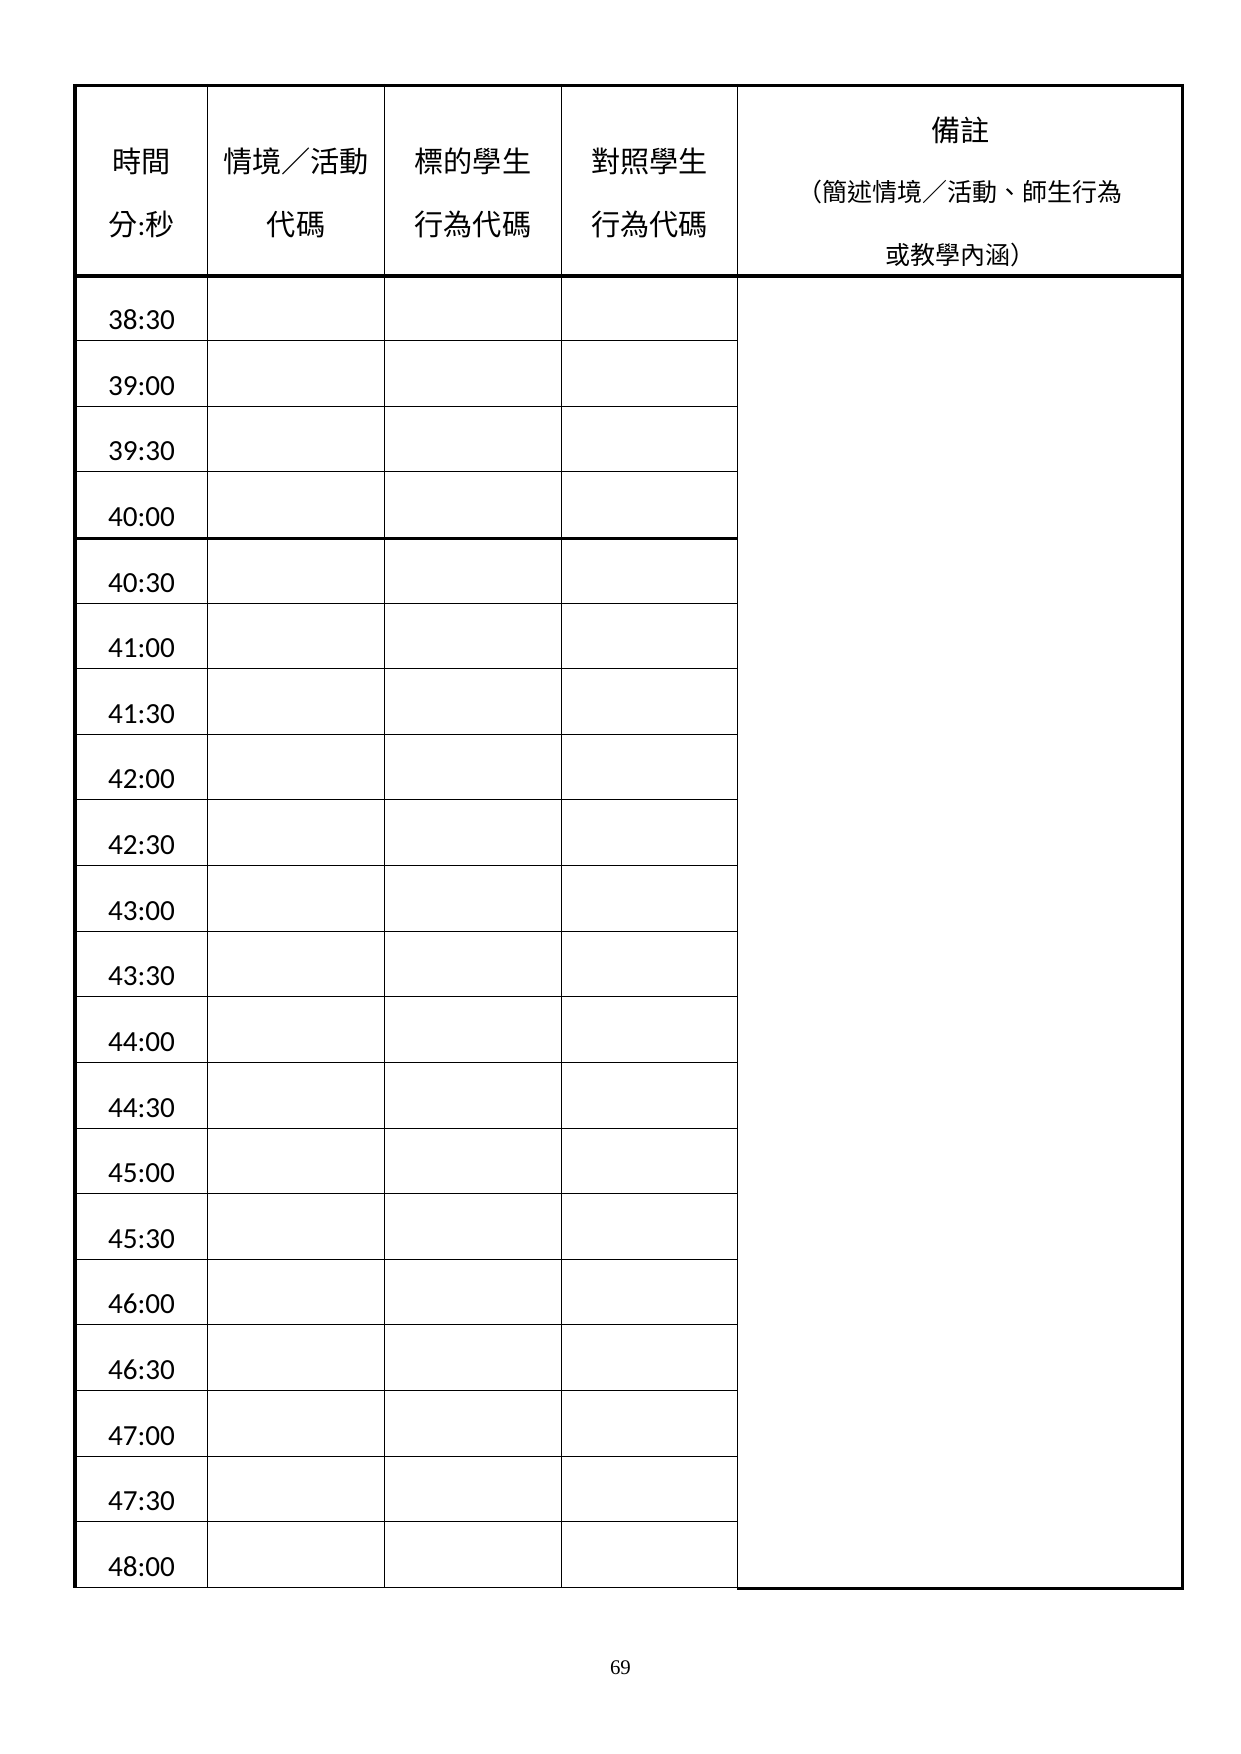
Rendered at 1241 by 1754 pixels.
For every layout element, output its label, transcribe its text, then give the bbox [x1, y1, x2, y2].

table_cell [562, 735, 737, 799]
table_cell 41:00 [77, 604, 207, 668]
table_cell [385, 1457, 561, 1521]
table_cell [208, 604, 384, 668]
table_cell [562, 472, 737, 537]
table_cell 42:00 [77, 735, 207, 799]
table_cell 45:30 [77, 1194, 207, 1259]
table_header 時間 分:秒 [77, 87, 207, 274]
table_cell [208, 1391, 384, 1456]
table_cell [385, 866, 561, 931]
table_cell 39:30 [77, 407, 207, 471]
table_cell [208, 800, 384, 865]
table_cell 41:30 [77, 669, 207, 734]
table_cell [385, 1260, 561, 1324]
table_cell [208, 1063, 384, 1127]
table_cell [562, 1457, 737, 1521]
table_cell [385, 669, 561, 734]
table_cell [562, 341, 737, 406]
table_cell 48:00 [77, 1522, 207, 1587]
table_header 情境∕活動 代碼 [208, 87, 384, 274]
table_cell [385, 997, 561, 1062]
table_header 標的學生 行為代碼 [385, 87, 561, 274]
table_cell 44:30 [77, 1063, 207, 1127]
table_cell [562, 278, 737, 340]
table_cell [562, 997, 737, 1062]
table_cell 40:30 [77, 540, 207, 602]
table_cell [385, 735, 561, 799]
table_cell [208, 997, 384, 1062]
table_cell 45:00 [77, 1129, 207, 1193]
table_cell [385, 472, 561, 537]
table_cell [562, 800, 737, 865]
table_header 備註 （簡述情境∕活動、師生行為 或教學內涵） [738, 87, 1181, 274]
table_cell [385, 800, 561, 865]
table_cell [385, 932, 561, 996]
table_cell [208, 932, 384, 996]
table_cell 39:00 [77, 341, 207, 406]
table_cell [385, 1325, 561, 1390]
table_cell [562, 866, 737, 931]
table_cell [208, 669, 384, 734]
table_cell 46:00 [77, 1260, 207, 1324]
table_cell [385, 278, 561, 340]
table_cell [562, 1194, 737, 1259]
table_cell [385, 341, 561, 406]
table_cell [562, 1325, 737, 1390]
table_cell 43:30 [77, 932, 207, 996]
table_cell [385, 1129, 561, 1193]
table_cell [562, 1129, 737, 1193]
table_cell [208, 735, 384, 799]
table_cell [385, 604, 561, 668]
table_cell [562, 669, 737, 734]
table_cell 46:30 [77, 1325, 207, 1390]
table_cell [208, 540, 384, 602]
table_cell [385, 407, 561, 471]
table_cell 40:00 [77, 472, 207, 537]
table_cell [208, 341, 384, 406]
table_cell [208, 407, 384, 471]
table_header 對照學生 行為代碼 [562, 87, 737, 274]
table_cell [208, 278, 384, 340]
table_cell [738, 278, 1181, 1587]
table_cell [208, 1194, 384, 1259]
table_cell [208, 1325, 384, 1390]
table_cell [562, 1260, 737, 1324]
table_cell [562, 1391, 737, 1456]
table_cell [562, 540, 737, 602]
table_cell [562, 932, 737, 996]
table_cell [385, 1522, 561, 1587]
table_cell 43:00 [77, 866, 207, 931]
table_cell [208, 1457, 384, 1521]
table_cell [208, 1129, 384, 1193]
table_cell [562, 604, 737, 668]
table_cell [208, 1260, 384, 1324]
table_cell [208, 472, 384, 537]
table_cell [385, 540, 561, 602]
table_cell [208, 866, 384, 931]
table_cell [562, 407, 737, 471]
table_cell 47:00 [77, 1391, 207, 1456]
table_cell [385, 1391, 561, 1456]
table_cell 42:30 [77, 800, 207, 865]
table_cell 44:00 [77, 997, 207, 1062]
table_cell [562, 1522, 737, 1587]
table_cell [562, 1063, 737, 1127]
table_cell 38:30 [77, 278, 207, 340]
table_cell [208, 1522, 384, 1587]
table_cell [385, 1063, 561, 1127]
table_cell 47:30 [77, 1457, 207, 1521]
table_cell [385, 1194, 561, 1259]
